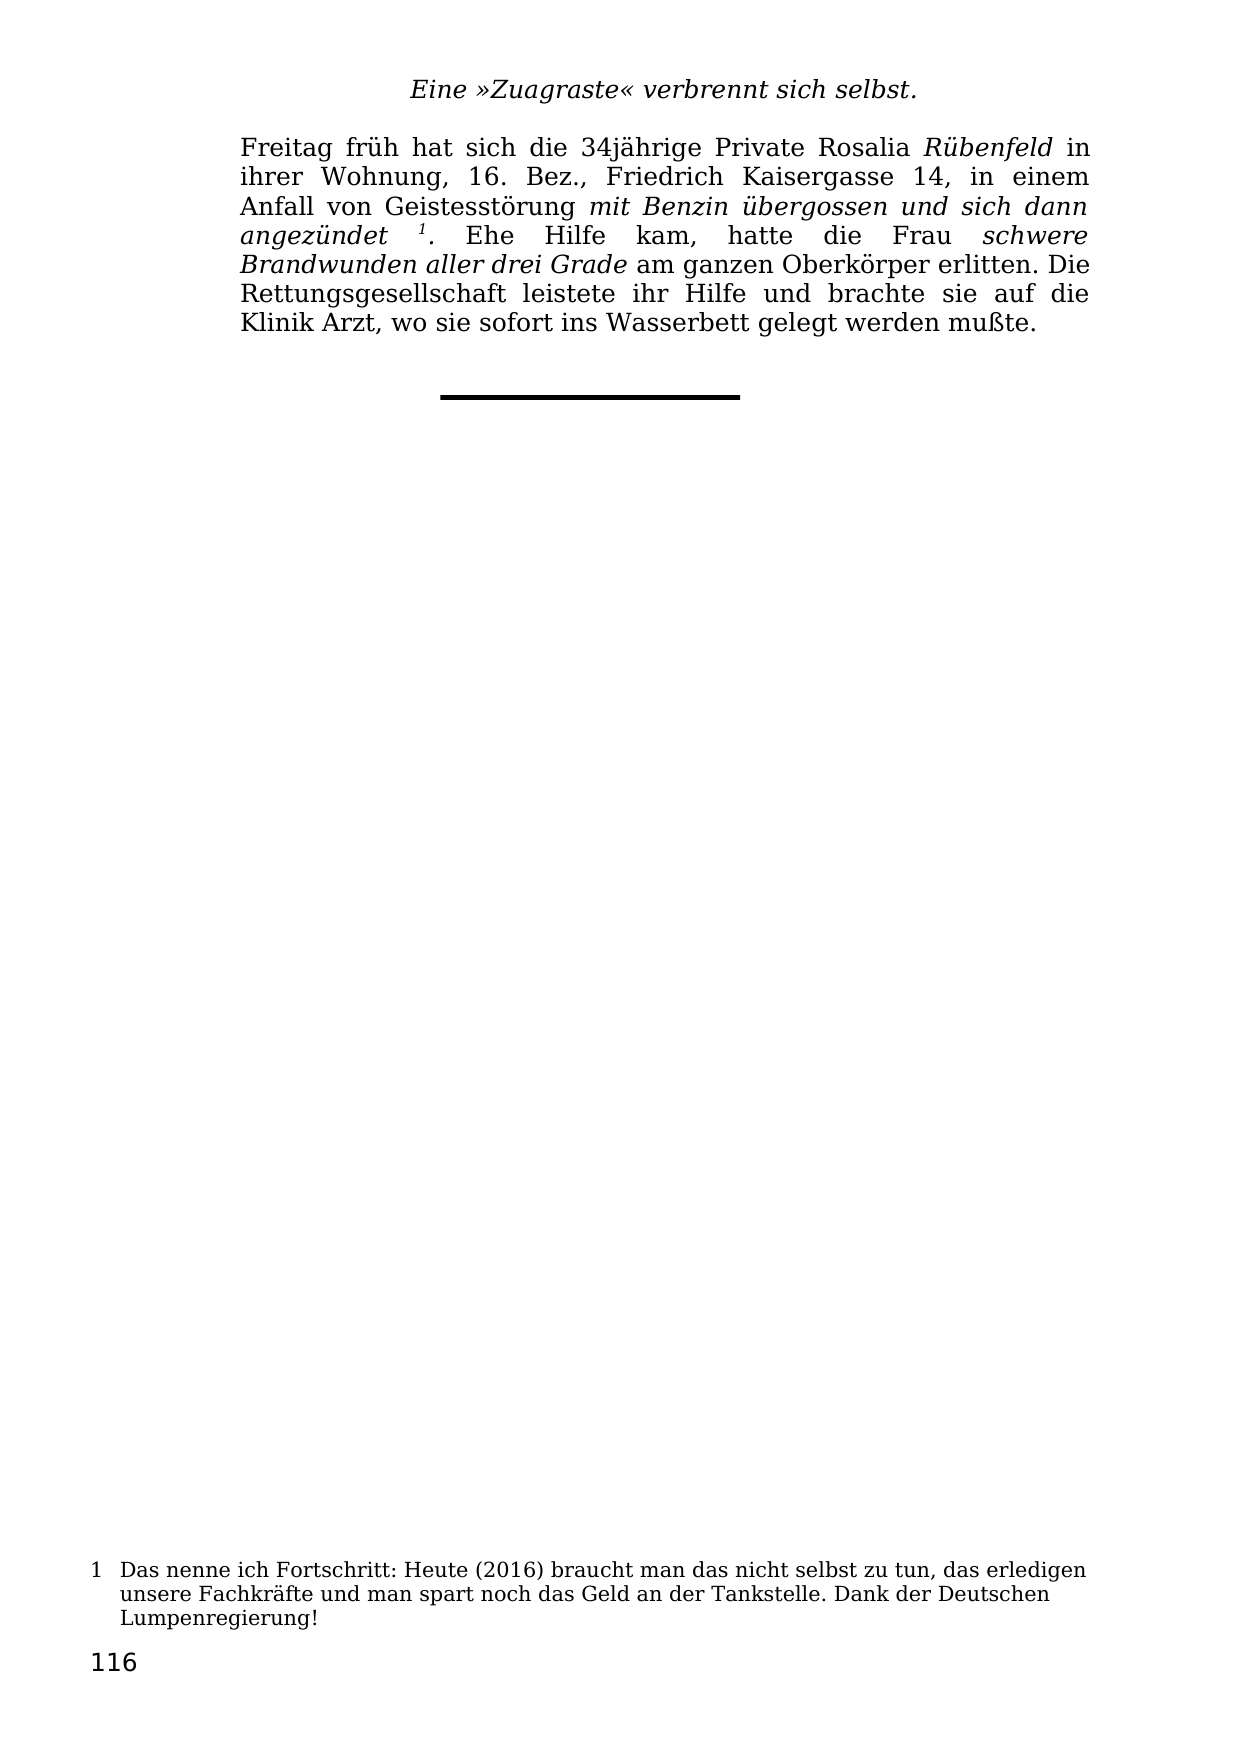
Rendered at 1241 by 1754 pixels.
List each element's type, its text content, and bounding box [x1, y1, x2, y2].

picture [440, 395, 741, 400]
text Das nenne ich Fortschritt: Heute (2016) braucht man das nicht selbst zu tun, das erledigen unsere Fachkräfte und man spart noch das Geld an der Tankstelle. Dank der Deutschen Lumpenregierung! [90, 1558, 1091, 1631]
text Freitag früh hat sich die 34jährige Private Rosalia Rübenfeld in ihrer Wohnung, 16. Bez., Friedrich Kaisergasse 14, in einem Anfall von Geistesstörung mit Benzin übergossen und sich dann angezündet . Ehe Hilfe kam, hatte die Frau schwere Brandwunden aller drei Grade am ganzen Oberkörper erlitten. Die Rettungsgesellschaft leistete ihr Hilfe und brachte sie auf die Klinik Arzt, wo sie sofort ins Wasserbett gelegt werden mußte. [240, 133, 1091, 337]
text Eine »Zuagraste« verbrennt sich selbst. [240, 75, 1091, 104]
